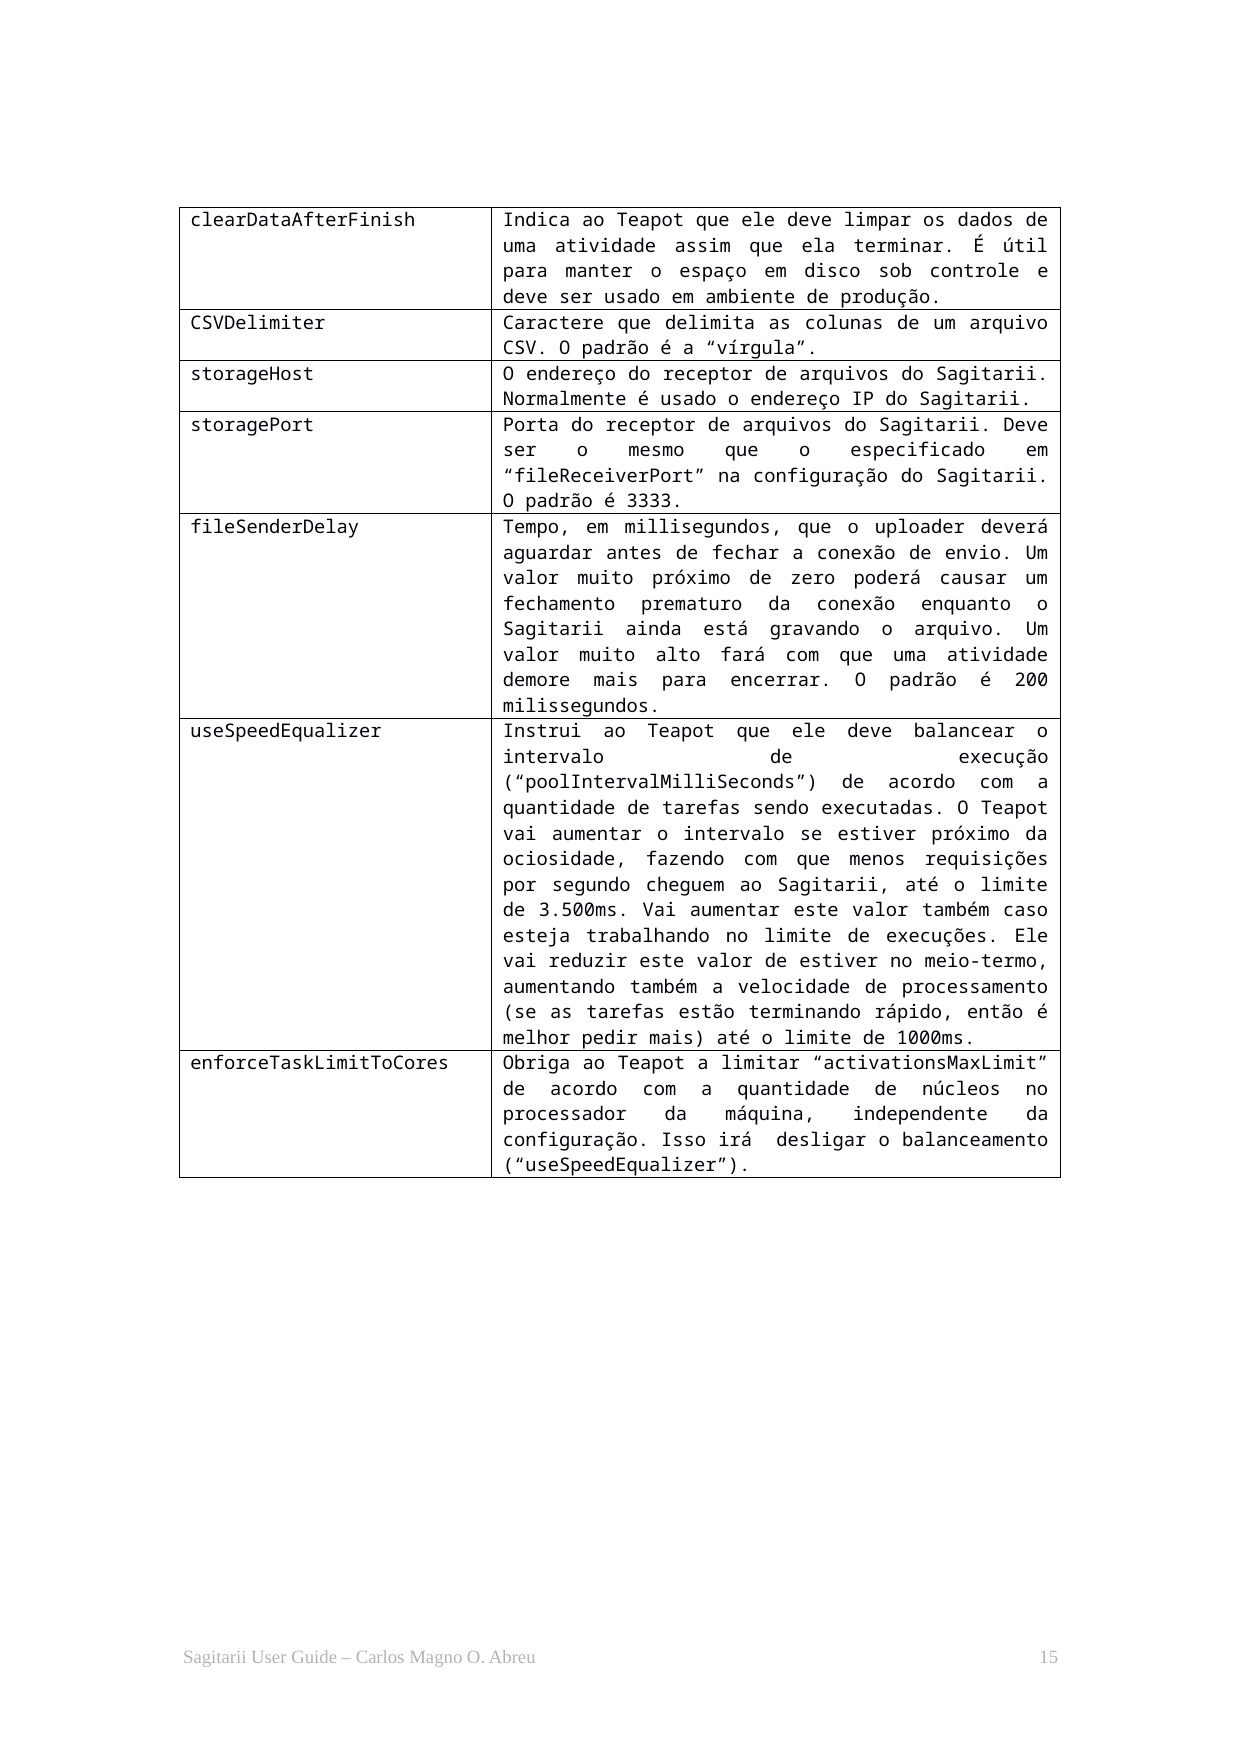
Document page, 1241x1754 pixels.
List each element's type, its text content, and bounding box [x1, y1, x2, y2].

table_cell Indica ao Teapot que ele deve limpar os dados de uma atividade assim que ela terminar. É útil para manter o espaço em disco sob controle e deve ser usado em ambiente de produção. [492, 208, 1060, 309]
table_cell enforceTaskLimitToCores [180, 1051, 491, 1177]
table_cell storagePort [180, 412, 491, 513]
table_cell O endereço do receptor de arquivos do Sagitarii. Normalmente é usado o endereço IP do Sagitarii. [492, 361, 1060, 411]
table_cell Instrui ao Teapot que ele deve balancear o intervalo de execução (“poolIntervalMilliSeconds”) de acordo com a quantidade de tarefas sendo executadas. O Teapot vai aumentar o intervalo se estiver próximo da ociosidade, fazendo com que menos requisições por segundo cheguem ao Sagitarii, até o limite de 3.500ms. Vai aumentar este valor também caso esteja trabalhando no limite de execuções. Ele vai reduzir este valor de estiver no meio-termo, aumentando também a velocidade de processamento (se as tarefas estão terminando rápido, então é melhor pedir mais) até o limite de 1000ms. [492, 719, 1060, 1049]
table_cell storageHost [180, 361, 491, 411]
table_cell Caractere que delimita as colunas de um arquivo CSV. O padrão é a “vírgula”. [492, 310, 1060, 360]
table_cell fileSenderDelay [180, 514, 491, 718]
table_cell Obriga ao Teapot a limitar “activationsMaxLimit” de acordo com a quantidade de núcleos no processador da máquina, independente da configuração. Isso irá desligar o balanceamento (“useSpeedEqualizer”). [492, 1051, 1060, 1177]
table_cell useSpeedEqualizer [180, 719, 491, 1049]
table_cell CSVDelimiter [180, 310, 491, 360]
table_cell Tempo, em millisegundos, que o uploader deverá aguardar antes de fechar a conexão de envio. Um valor muito próximo de zero poderá causar um fechamento prematuro da conexão enquanto o Sagitarii ainda está gravando o arquivo. Um valor muito alto fará com que uma atividade demore mais para encerrar. O padrão é 200 milissegundos. [492, 514, 1060, 718]
table_cell clearDataAfterFinish [180, 208, 491, 309]
table_cell Porta do receptor de arquivos do Sagitarii. Deve ser o mesmo que o especificado em “fileReceiverPort” na configuração do Sagitarii. O padrão é 3333. [492, 412, 1060, 513]
